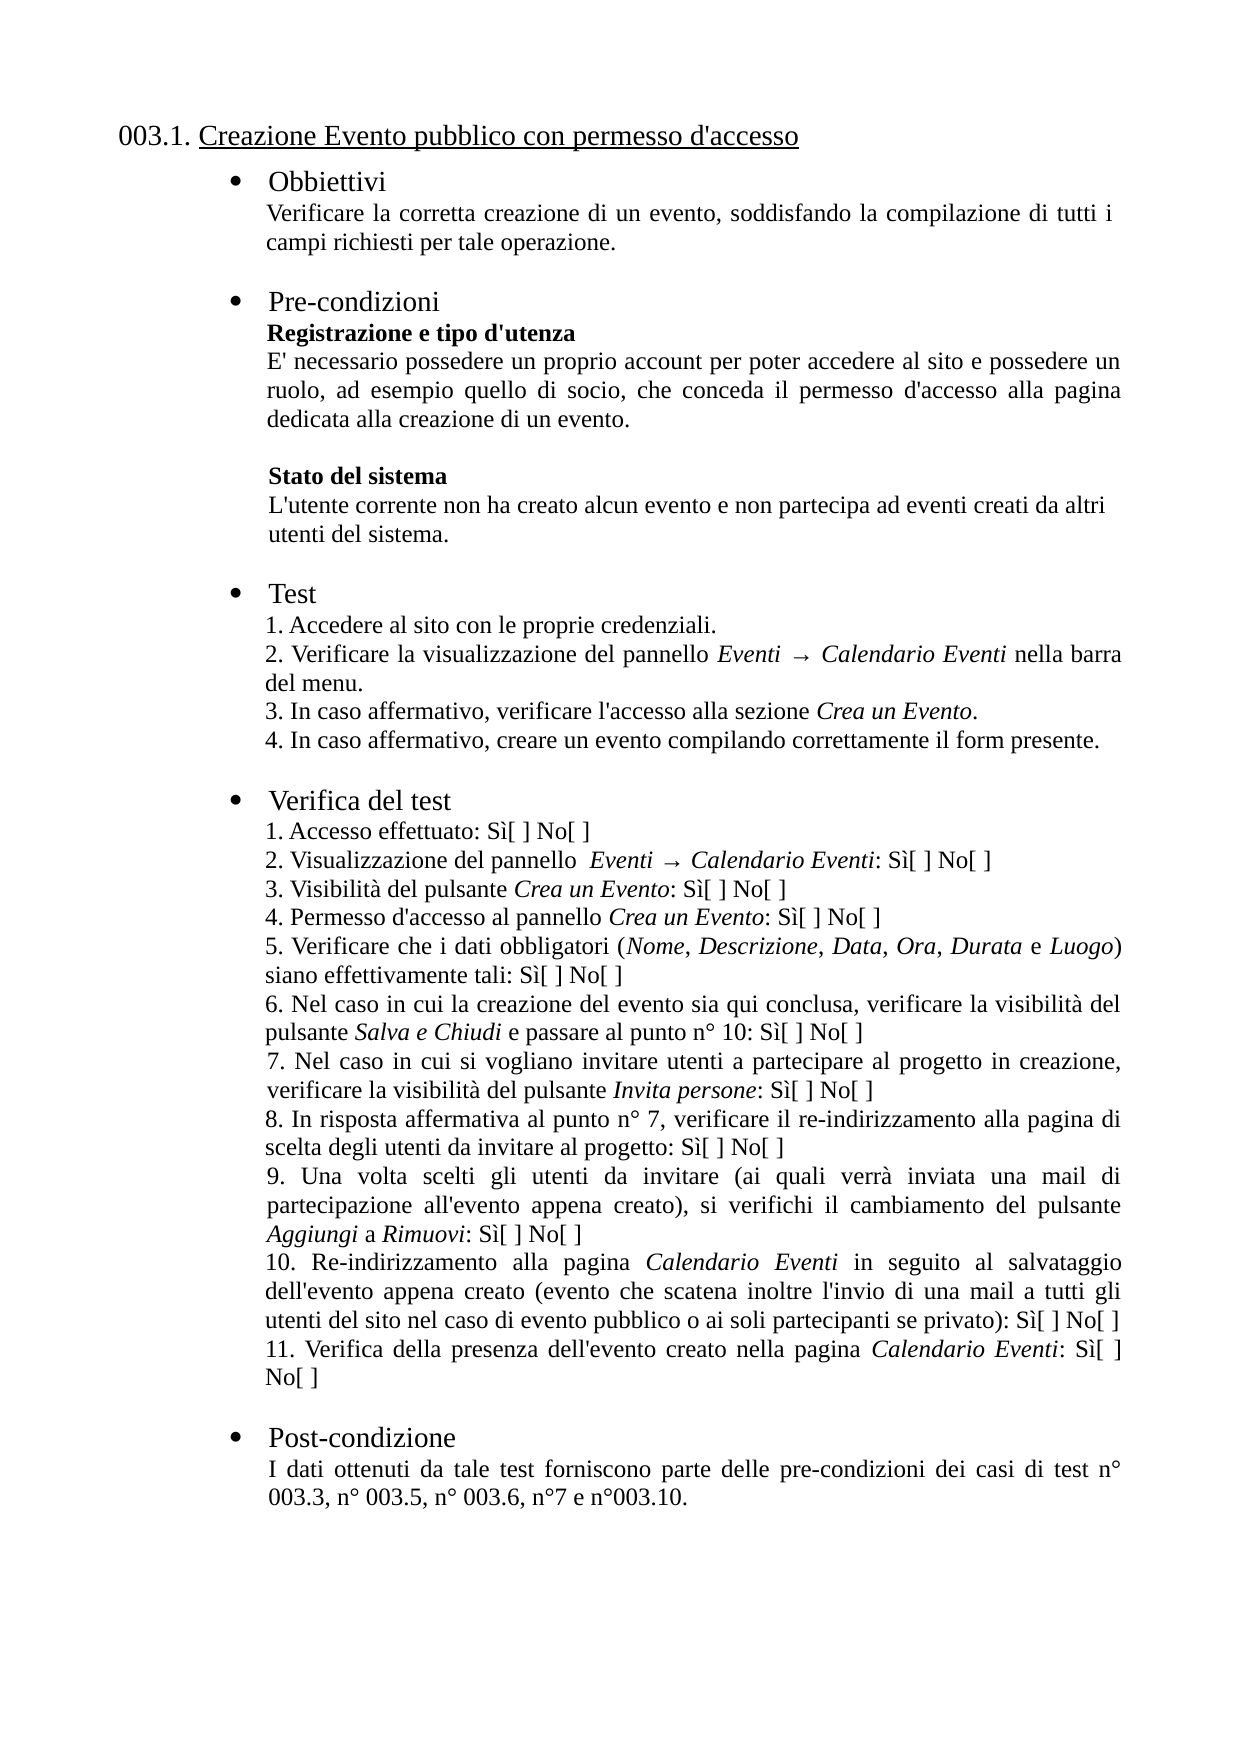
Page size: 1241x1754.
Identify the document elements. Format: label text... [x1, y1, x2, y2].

text 9. Una volta scelti gli utenti da invitare (ai quali verrà inviata una mail di partecipazione all'evento appena creato), si verifichi il cambiamento del pulsante Aggiungi a Rimuovi: Sì[ ] No[ ] [267, 1161, 1122, 1247]
text 4. Permesso d'accesso al pannello Crea un Evento: Sì[ ] No[ ] [265, 902, 1122, 931]
text 8. In risposta affermativa al punto n° 7, verificare il re-indirizzamento alla pagina di scelta degli utenti da invitare al progetto: Sì[ ] No[ ] [265, 1104, 1122, 1161]
text 1. Accesso effettuato: Sì[ ] No[ ] [265, 816, 1122, 845]
text 3. Visibilità del pulsante Crea un Evento: Sì[ ] No[ ] [265, 874, 1122, 902]
list Post-condizione [231, 1420, 1122, 1454]
text 2. Visualizzazione del pannello Eventi → Calendario Eventi: Sì[ ] No[ ] [265, 845, 1122, 874]
text L'utente corrente non ha creato alcun evento e non partecipa ad eventi creati da altri utenti del sistema. [268, 490, 1122, 548]
text 6. Nel caso in cui la creazione del evento sia qui conclusa, verificare la visibilità del pulsante Salva e Chiudi e passare al punto n° 10: Sì[ ] No[ ] [265, 989, 1122, 1046]
text 10. Re-indirizzamento alla pagina Calendario Eventi in seguito al salvataggio dell'evento appena creato (evento che scatena inoltre l'invio di una mail a tutti gli utenti del sito nel caso di evento pubblico o ai soli partecipanti se privato): Sì[ ] No[ ] [265, 1247, 1122, 1334]
text 7. Nel caso in cui si vogliano invitare utenti a partecipare al progetto in creazione, verificare la visibilità del pulsante Invita persone: Sì[ ] No[ ] [267, 1046, 1122, 1104]
text 11. Verifica della presenza dell'evento creato nella pagina Calendario Eventi: Sì[ ] No[ ] [265, 1334, 1122, 1391]
text Registrazione e tipo d'utenza [267, 318, 1122, 346]
text Stato del sistema [268, 461, 1122, 490]
subtitle 003.1. Creazione Evento pubblico con permesso d'accesso [118, 118, 1122, 152]
text 2. Verificare la visualizzazione del pannello Eventi → Calendario Eventi nella barra del menu. [265, 639, 1122, 696]
list Verifica del test [231, 783, 1122, 816]
text E' necessario possedere un proprio account per poter accedere al sito e possedere un ruolo, ad esempio quello di socio, che conceda il permesso d'accesso alla pagina dedicata alla creazione di un evento. [267, 346, 1122, 433]
text 5. Verificare che i dati obbligatori (Nome, Descrizione, Data, Ora, Durata e Luogo) siano effettivamente tali: Sì[ ] No[ ] [265, 931, 1122, 989]
list Pre-condizioni [231, 284, 1122, 318]
list Obbiettivi [231, 164, 1122, 198]
text I dati ottenuti da tale test forniscono parte delle pre-condizioni dei casi di test n° 003.3, n° 003.5, n° 003.6, n°7 e n°003.10. [268, 1454, 1122, 1511]
text Verificare la corretta creazione di un evento, soddisfando la compilazione di tutti i campi richiesti per tale operazione. [118, 198, 1122, 255]
list Test [231, 576, 1122, 610]
text 4. In caso affermativo, creare un evento compilando correttamente il form presente. [265, 725, 1122, 754]
text 1. Accedere al sito con le proprie credenziali. [265, 610, 1122, 639]
text 3. In caso affermativo, verificare l'accesso alla sezione Crea un Evento. [265, 696, 1122, 725]
